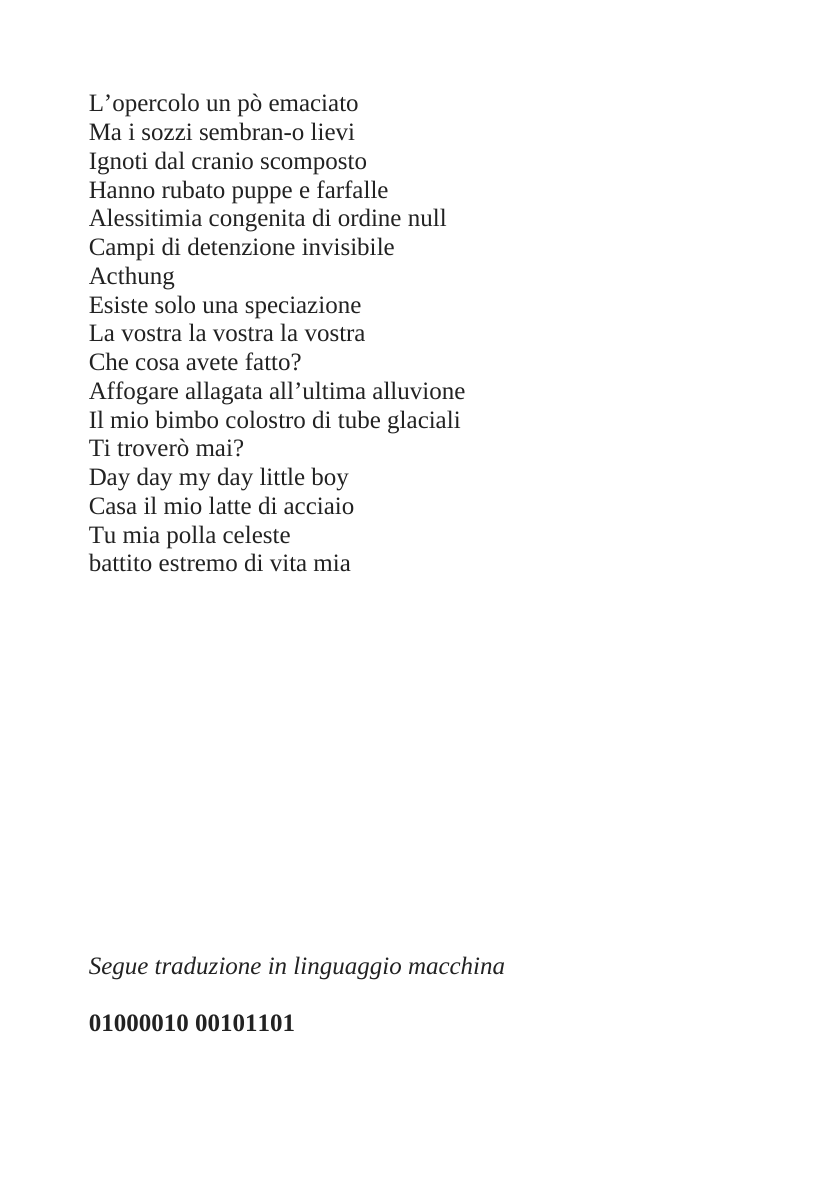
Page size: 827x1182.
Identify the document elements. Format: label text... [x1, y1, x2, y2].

text Tu mia polla celeste [88, 520, 738, 548]
text Affogare allagata all’ultima alluvione [88, 376, 738, 405]
text battito estremo di vita mia [88, 548, 738, 577]
text Casa il mio latte di acciaio [88, 491, 738, 520]
text Ti troverò mai? [88, 433, 738, 462]
text L’opercolo un pò emaciato [88, 88, 738, 117]
text Il mio bimbo colostro di tube glaciali [88, 405, 738, 433]
subtitle Segue traduzione in linguaggio macchina [88, 951, 738, 980]
subtitle 01000010 00101101 [88, 1008, 738, 1037]
text Alessitimia congenita di ordine null [88, 203, 738, 232]
text Che cosa avete fatto? [88, 347, 738, 376]
text La vostra la vostra la vostra [88, 318, 738, 347]
text Acthung [88, 261, 738, 290]
text Ignoti dal cranio scomposto [88, 146, 738, 175]
text Hanno rubato puppe e farfalle [88, 175, 738, 203]
text Ma i sozzi sembran-o lievi [88, 117, 738, 146]
text Day day my day little boy [88, 462, 738, 491]
text Esiste solo una speciazione [88, 290, 738, 318]
text Campi di detenzione invisibile [88, 232, 738, 261]
